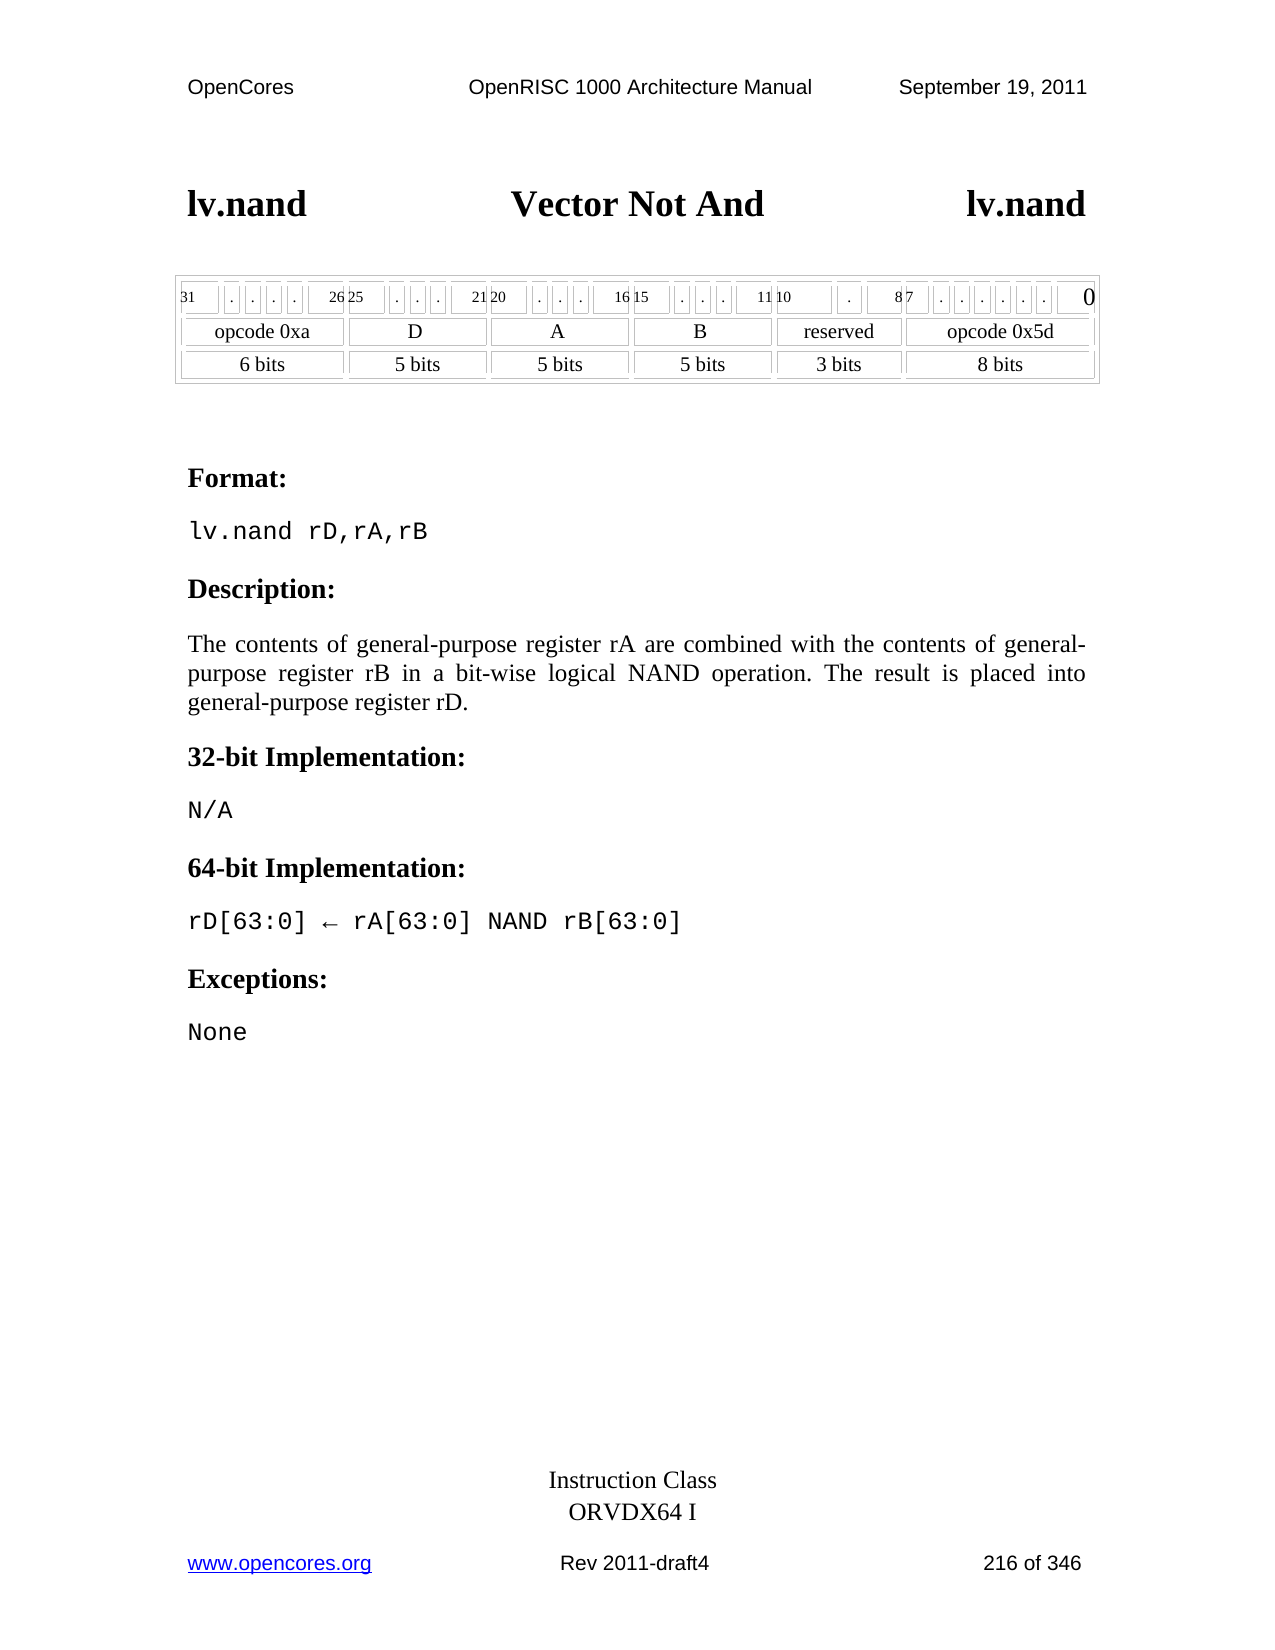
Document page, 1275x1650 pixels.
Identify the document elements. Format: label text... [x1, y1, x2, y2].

text lv.nand rD,rA,rB [187, 518, 1087, 547]
text rD[63:0] ← rA[63:0] NAND rB[63:0] [187, 908, 1087, 937]
text 32-bit Implementation: [187, 740, 1087, 773]
text Description: [187, 572, 1087, 604]
text Exceptions: [187, 962, 1087, 994]
text None [187, 1019, 1087, 1047]
text N/A [187, 798, 1087, 826]
text Format: [187, 461, 1087, 493]
text 64-bit Implementation: [187, 851, 1087, 883]
text The contents of general-purpose register rA are combined with the contents of general-purpose register rB in a bit-wise logical NAND operation. The result is placed into general-purpose register rD. [187, 629, 1087, 715]
